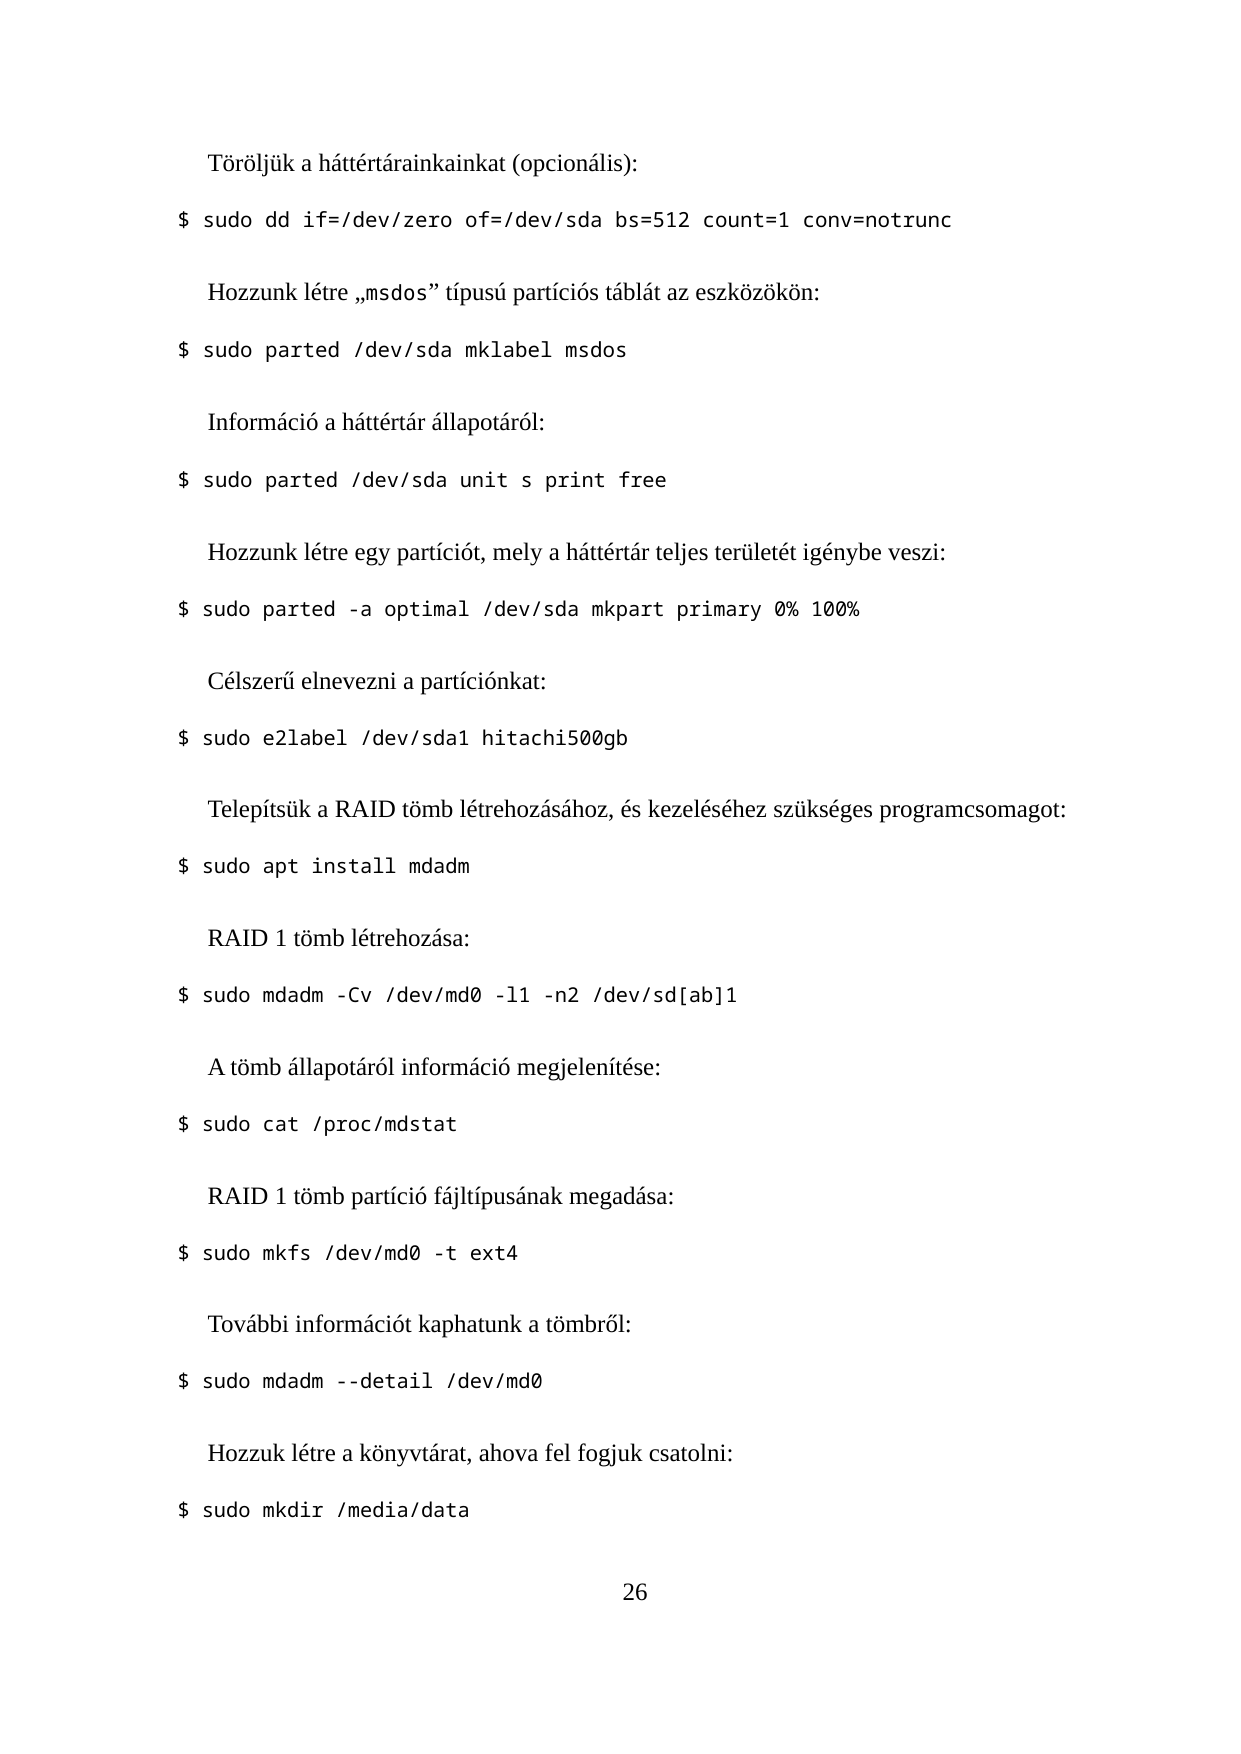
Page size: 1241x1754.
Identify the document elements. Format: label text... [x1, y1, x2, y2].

text RAID 1 tömb létrehozása: [177, 923, 1093, 952]
text Hozzunk létre egy partíciót, mely a háttértár teljes területét igénybe veszi: [177, 537, 1093, 566]
text $ sudo dd if=/dev/zero of=/dev/sda bs=512 count=1 conv=notrunc [177, 205, 1063, 234]
text $ sudo parted /dev/sda unit s print free [177, 465, 1063, 493]
text $ sudo apt install mdadm [177, 852, 1063, 880]
text Hozzunk létre „msdos” típusú partíciós táblát az eszközökön: [177, 277, 1093, 306]
text $ sudo mdadm --detail /dev/md0 [177, 1367, 1063, 1395]
text $ sudo mkdir /media/data [177, 1496, 1063, 1524]
text $ sudo parted /dev/sda mklabel msdos [177, 335, 1063, 363]
text $ sudo e2label /dev/sda1 hitachi500gb [177, 723, 1063, 751]
text Információ a háttértár állapotáról: [177, 407, 1093, 436]
text Töröljük a háttértárainkainkat (opcionális): [177, 148, 1093, 176]
text RAID 1 tömb partíció fájltípusának megadása: [177, 1181, 1093, 1209]
text Hozzuk létre a könyvtárat, ahova fel fogjuk csatolni: [177, 1438, 1093, 1467]
text Telepítsük a RAID tömb létrehozásához, és kezeléséhez szükséges programcsomagot: [177, 794, 1093, 823]
text $ sudo mkfs /dev/md0 -t ext4 [177, 1238, 1063, 1266]
text A tömb állapotáról információ megjelenítése: [177, 1052, 1093, 1081]
text $ sudo mdadm -Cv /dev/md0 -l1 -n2 /dev/sd[ab]1 [177, 981, 1063, 1009]
text További információt kaphatunk a tömbről: [177, 1309, 1093, 1338]
text $ sudo parted -a optimal /dev/sda mkpart primary 0% 100% [177, 595, 1063, 622]
text Célszerű elnevezni a partíciónkat: [177, 666, 1093, 694]
text $ sudo cat /proc/mdstat [177, 1110, 1063, 1137]
